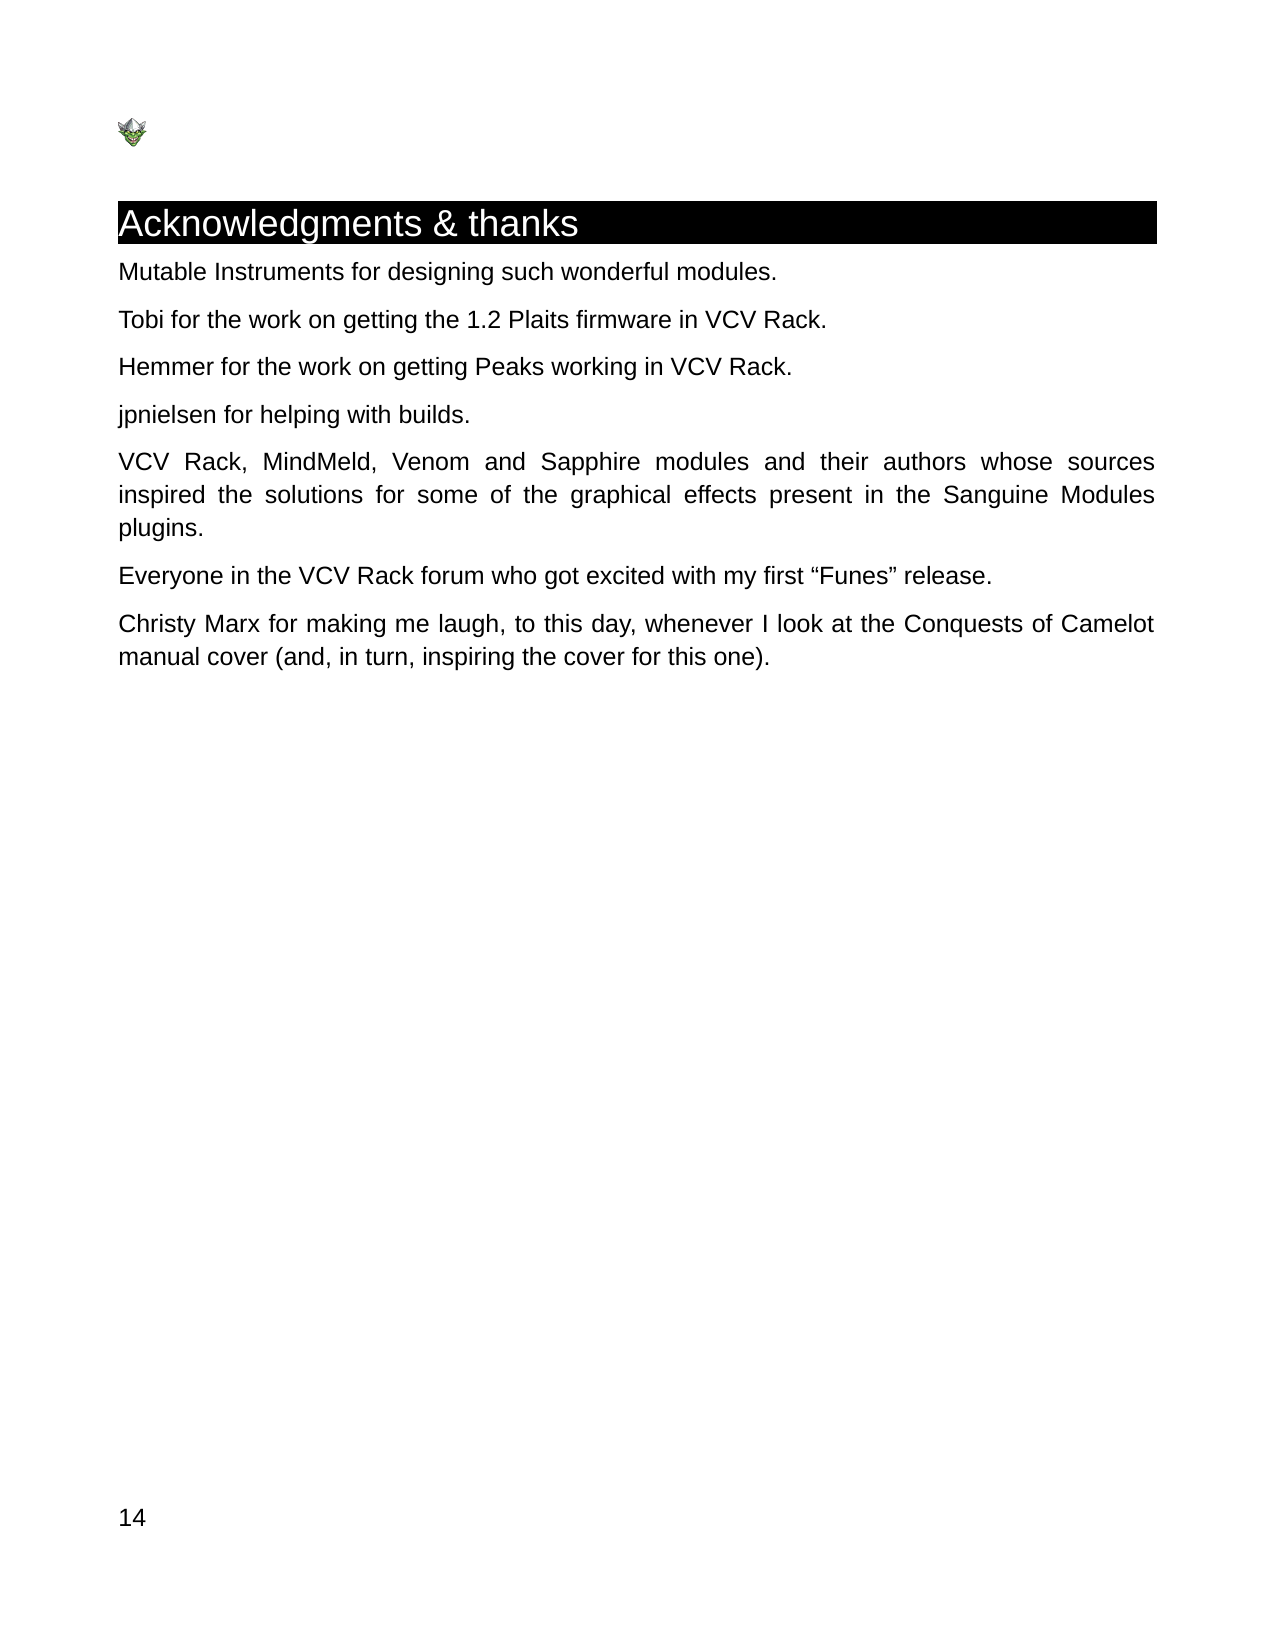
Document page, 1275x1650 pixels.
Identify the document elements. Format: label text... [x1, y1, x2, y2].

text Hemmer for the work on getting Peaks working in VCV Rack. [118, 352, 1157, 381]
text Mutable Instruments for designing such wonderful modules. [118, 257, 1157, 286]
text VCV Rack, MindMeld, Venom and Sapphire modules and their authors whose sources inspired the solutions for some of the graphical effects present in the Sanguine Modules plugins. [118, 447, 1157, 542]
text Tobi for the work on getting the 1.2 Plaits firmware in VCV Rack. [118, 304, 1157, 333]
subtitle Acknowledgments & thanks [118, 201, 1157, 244]
text Christy Marx for making me laugh, to this day, whenever I look at the Conquests of Camelot manual cover (and, in turn, inspiring the cover for this one). [118, 609, 1157, 670]
text jpnielsen for helping with builds. [118, 400, 1157, 428]
text Everyone in the VCV Rack forum who got excited with my first “Funes” release. [118, 561, 1157, 590]
